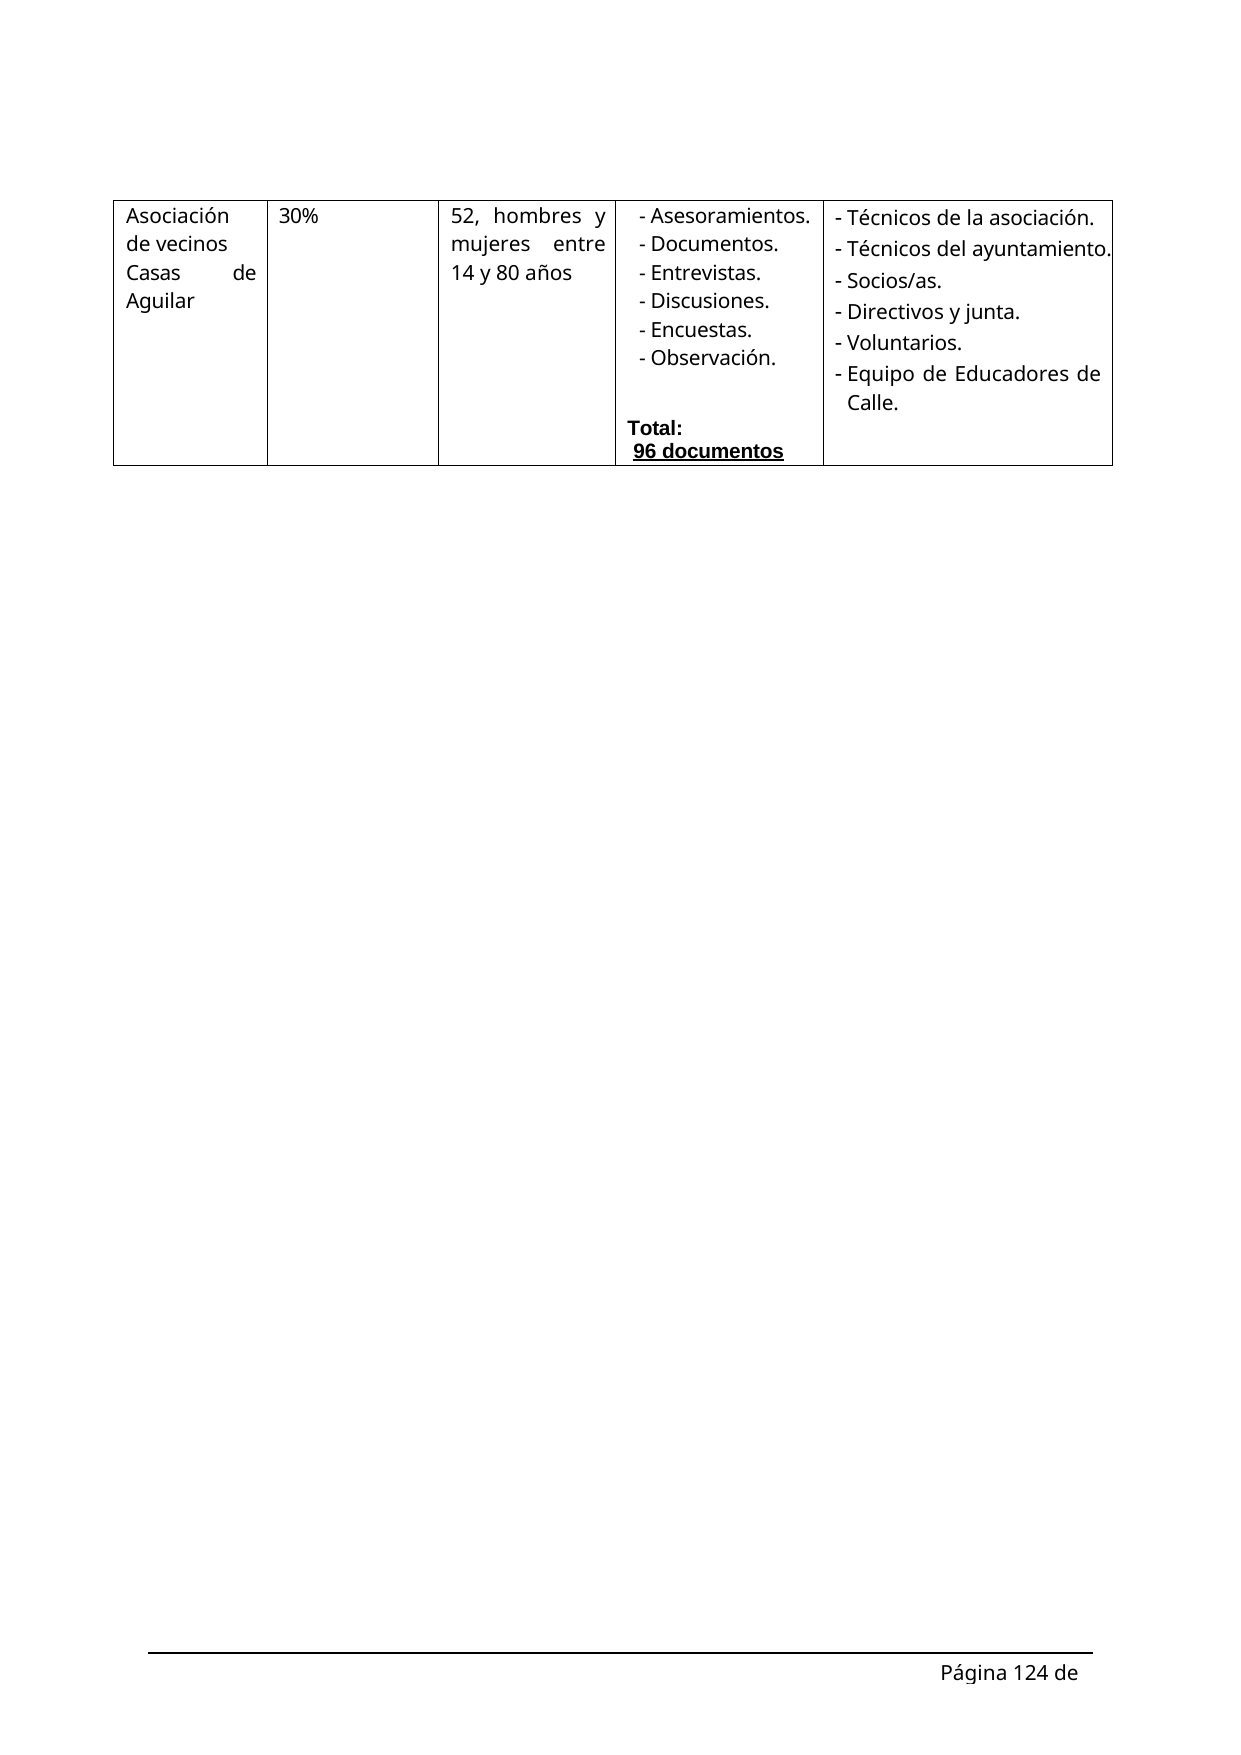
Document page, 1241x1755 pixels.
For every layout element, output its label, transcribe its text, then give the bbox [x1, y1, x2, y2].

table_cell Total: 96 documentos [616, 417, 823, 464]
table_cell [439, 417, 615, 464]
table_cell [824, 417, 1112, 464]
table_cell [268, 417, 438, 464]
table_cell Asociación de vecinos Casas de Aguilar [114, 201, 267, 417]
table_cell 30% [268, 201, 438, 417]
table_cell 52, hombres y mujeres entre 14 y 80 años [439, 201, 615, 417]
table_cell [114, 417, 267, 464]
table_cell Asesoramientos. Documentos. Entrevistas. Discusiones. Encuestas. Observación. [616, 201, 823, 417]
table_cell Técnicos de la asociación. Técnicos del ayuntamiento. Socios/as. Directivos y junta. Voluntarios. Equipo de Educadores de Calle. [824, 201, 1112, 417]
